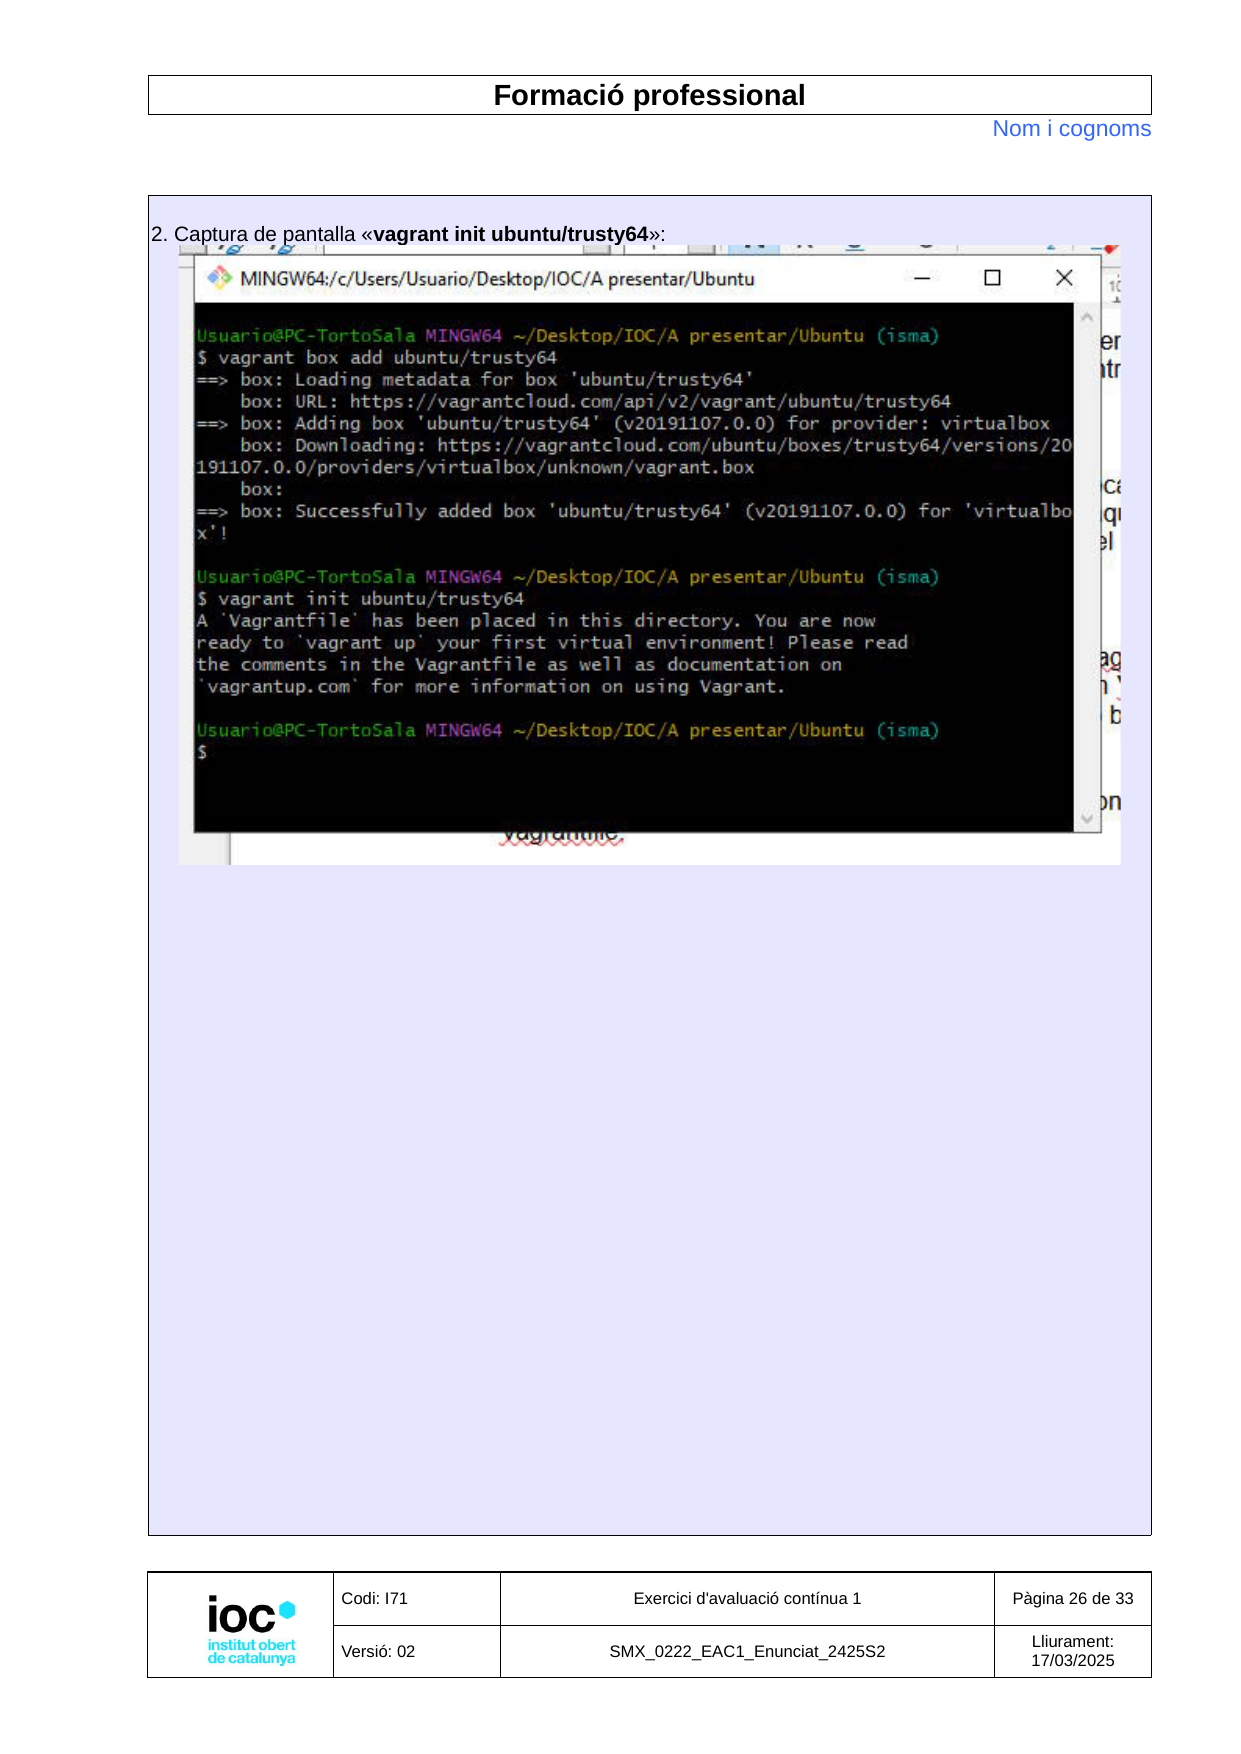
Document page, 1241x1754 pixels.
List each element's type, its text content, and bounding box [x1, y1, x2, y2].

picture [195, 1581, 309, 1677]
text 2. Captura de pantalla «vagrant init ubuntu/trusty64»: [149, 219, 1151, 243]
picture [178, 245, 1121, 865]
